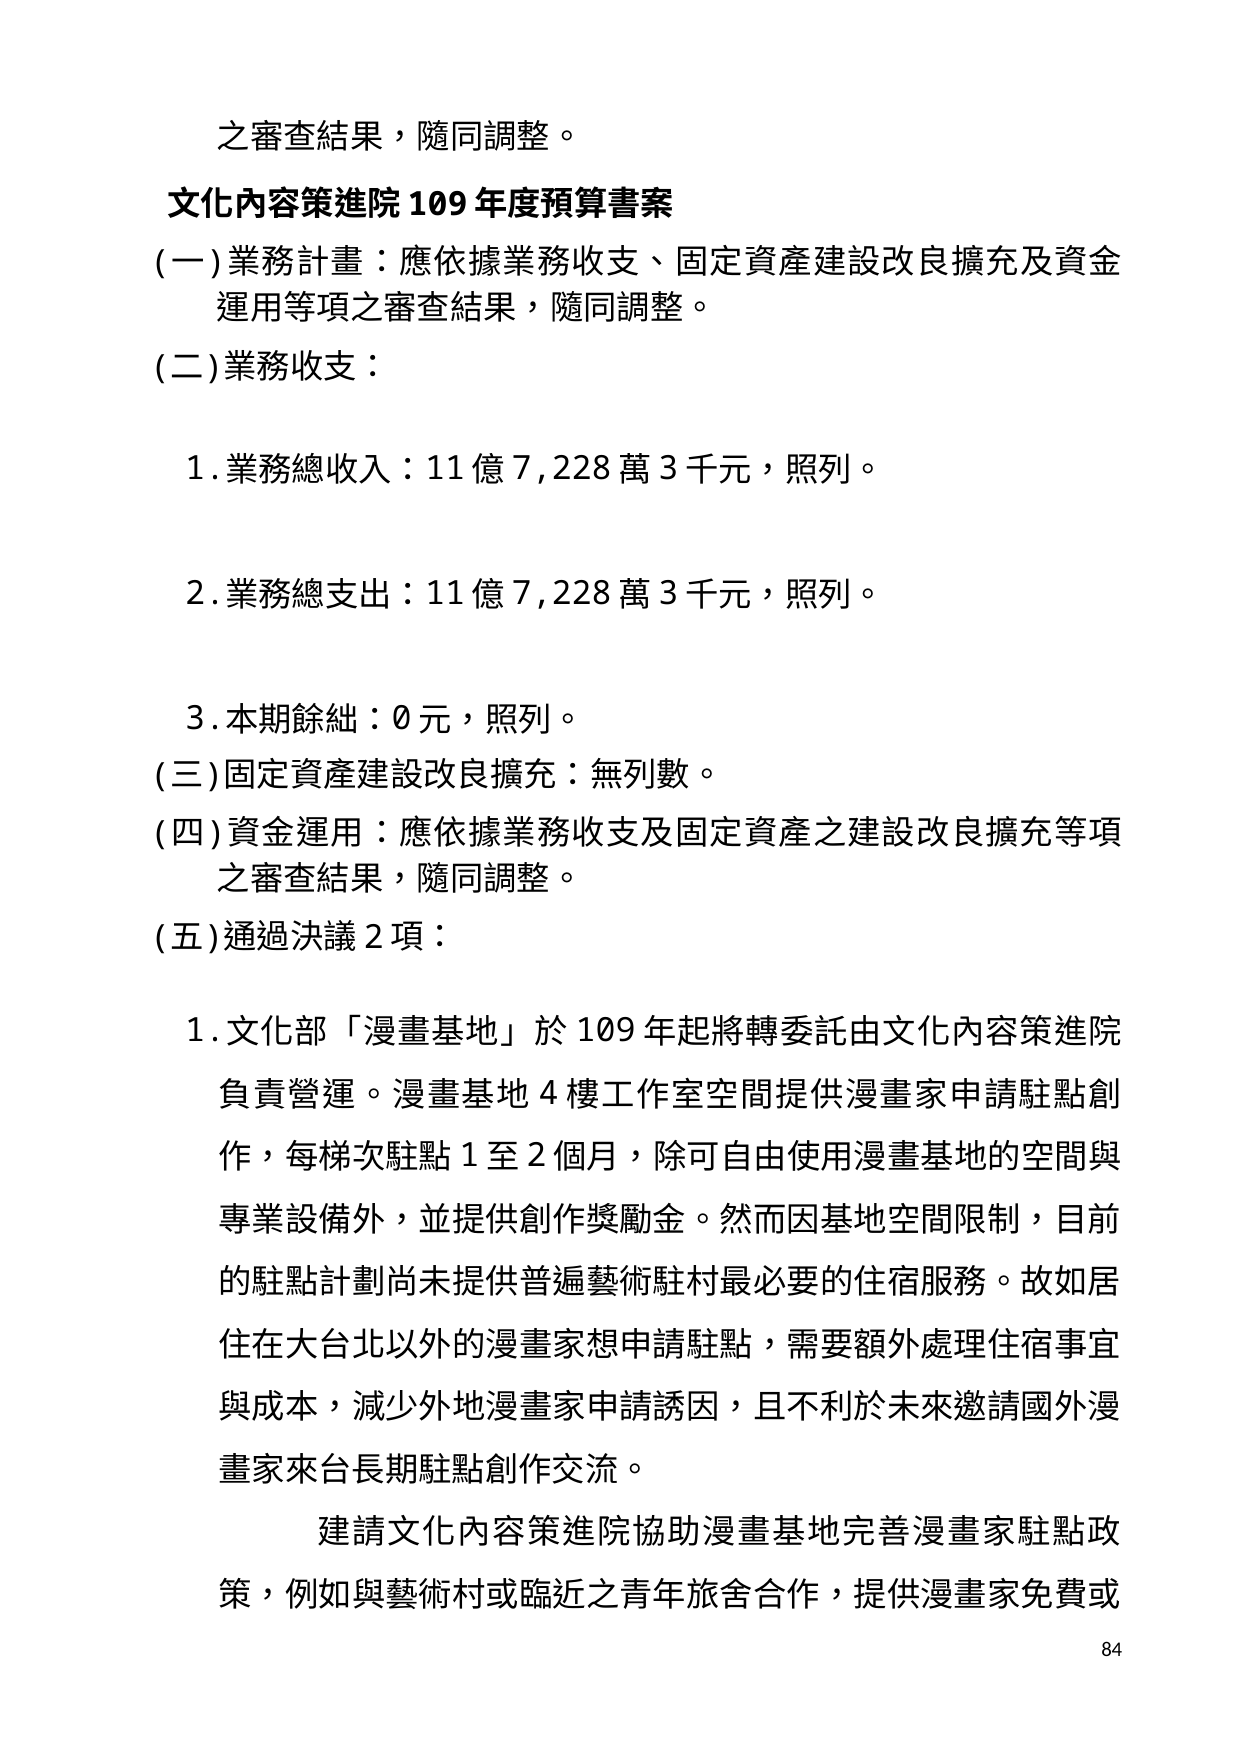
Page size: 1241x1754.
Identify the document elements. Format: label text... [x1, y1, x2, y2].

text 3.本期餘絀：0元，照列。 [185, 675, 1122, 737]
text 1.業務總收入：11億7,228萬3千元，照列。 [185, 425, 1122, 487]
text 2.業務總支出：11億7,228萬3千元，照列。 [185, 550, 1122, 612]
text (五)通過決議2項： [150, 912, 1122, 958]
text 建請文化內容策進院協助漫畫基地完善漫畫家駐點政策，例如與藝術村或臨近之青年旅舍合作，提供漫畫家免費或 [185, 1487, 1122, 1612]
text (三)固定資產建設改良擴充：無列數。 [150, 750, 1122, 796]
text 之審查結果，隨同調整。 [150, 112, 1122, 158]
text (一)業務計畫：應依據業務收支、固定資產建設改良擴充及資金運用等項之審查結果，隨同調整。 [150, 237, 1122, 329]
text 1.文化部「漫畫基地」於109年起將轉委託由文化內容策進院負責營運。漫畫基地4樓工作室空間提供漫畫家申請駐點創作，每梯次駐點1至2個月，除可自由使用漫畫基地的空間與專業設備外，並提供創作獎勵金。然而因基地空間限制，目前的駐點計劃尚未提供普遍藝術駐村最必要的住宿服務。故如居住在大台北以外的漫畫家想申請駐點，需要額外處理住宿事宜與成本，減少外地漫畫家申請誘因，且不利於未來邀請國外漫畫家來台長期駐點創作交流。 [185, 987, 1122, 1487]
text (四)資金運用：應依據業務收支及固定資產之建設改良擴充等項之審查結果，隨同調整。 [150, 808, 1122, 900]
text (二)業務收支： [150, 341, 1122, 387]
text 文化內容策進院109年度預算書案 [147, 177, 1122, 225]
